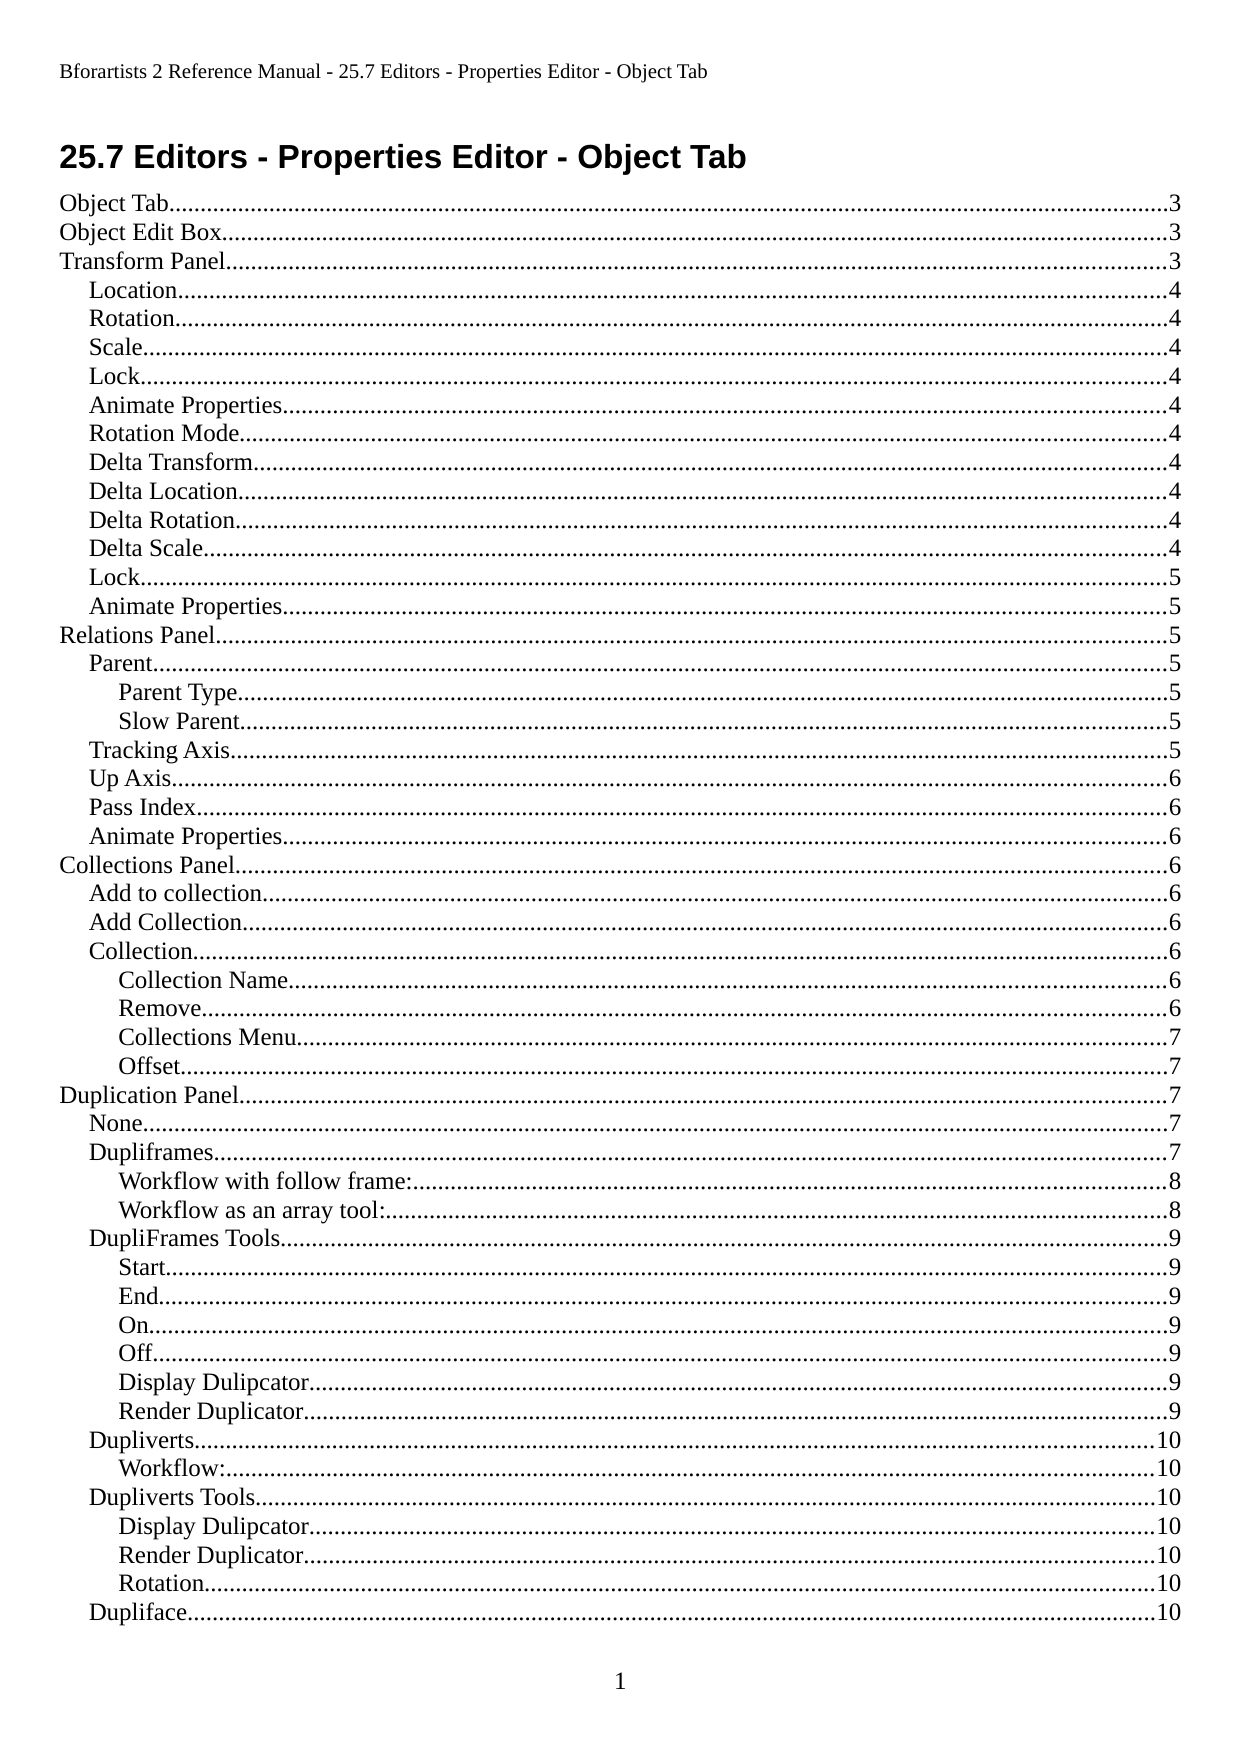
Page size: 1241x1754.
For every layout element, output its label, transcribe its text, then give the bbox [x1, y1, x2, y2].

text Dupliverts 10 [88, 1425, 1181, 1453]
text Render Duplicator 10 [118, 1540, 1181, 1568]
text DupliFrames Tools 9 [88, 1223, 1181, 1252]
text Dupliverts Tools 10 [88, 1482, 1181, 1511]
text Workflow as an array tool: 8 [118, 1195, 1181, 1223]
text Transform Panel 3 [59, 246, 1181, 275]
text Location 4 [88, 275, 1181, 303]
text Off 9 [118, 1338, 1181, 1367]
text Object Tab 3 [59, 188, 1181, 217]
text Rotation 10 [118, 1568, 1181, 1597]
text Rotation Mode 4 [88, 418, 1181, 447]
text Object Edit Box 3 [59, 217, 1181, 246]
text Remove 6 [118, 993, 1181, 1022]
text Delta Transform 4 [88, 447, 1181, 476]
text Duplication Panel 7 [59, 1080, 1181, 1108]
text Pass Index 6 [88, 792, 1181, 821]
text Lock 4 [88, 361, 1181, 390]
text Slow Parent 5 [118, 706, 1181, 735]
text Dupliface 10 [88, 1597, 1181, 1626]
text Parent 5 [88, 648, 1181, 677]
text Collection 6 [88, 936, 1181, 965]
text Animate Properties 4 [88, 390, 1181, 418]
text Workflow with follow frame: 8 [118, 1166, 1181, 1195]
text Delta Rotation 4 [88, 505, 1181, 533]
text Dupliframes 7 [88, 1137, 1181, 1166]
text Delta Scale 4 [88, 533, 1181, 562]
text On 9 [118, 1310, 1181, 1338]
text Up Axis 6 [88, 763, 1181, 792]
text Collections Panel 6 [59, 850, 1181, 878]
text Relations Panel 5 [59, 620, 1181, 648]
text Delta Location 4 [88, 476, 1181, 505]
text Animate Properties 5 [88, 591, 1181, 620]
text Workflow: 10 [118, 1453, 1181, 1482]
text Display Dulipcator 9 [118, 1367, 1181, 1396]
text Add Collection 6 [88, 907, 1181, 936]
text Collection Name 6 [118, 965, 1181, 993]
text Parent Type 5 [118, 677, 1181, 706]
text Start 9 [118, 1252, 1181, 1281]
text None 7 [88, 1108, 1181, 1137]
text Offset 7 [118, 1051, 1181, 1080]
text Render Duplicator 9 [118, 1396, 1181, 1425]
text Scale 4 [88, 332, 1181, 361]
text Add to collection 6 [88, 878, 1181, 907]
text Tracking Axis 5 [88, 735, 1181, 763]
subtitle 25.7 Editors - Properties Editor - Object Tab [59, 138, 1181, 176]
text Animate Properties 6 [88, 821, 1181, 850]
text Lock 5 [88, 562, 1181, 591]
text Collections Menu 7 [118, 1022, 1181, 1051]
text Rotation 4 [88, 303, 1181, 332]
text Display Dulipcator 10 [118, 1511, 1181, 1540]
text End 9 [118, 1281, 1181, 1310]
